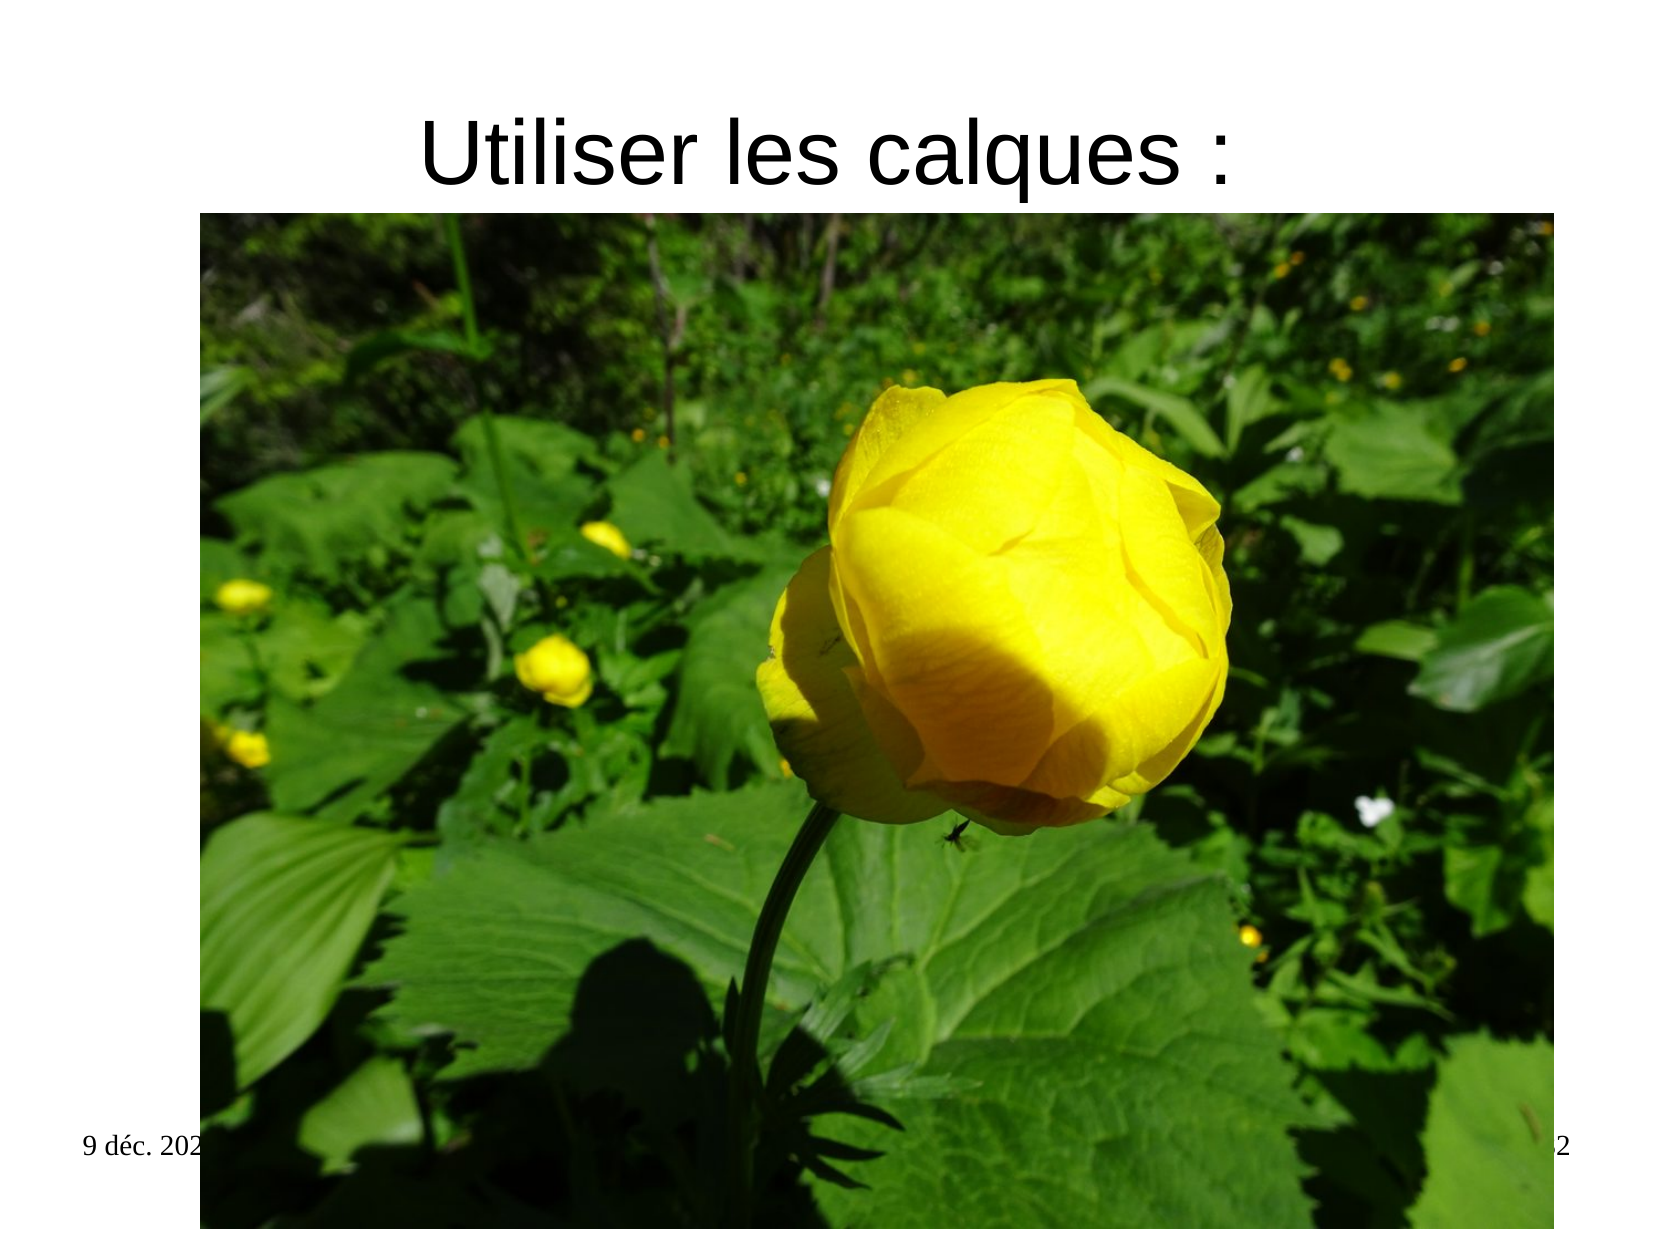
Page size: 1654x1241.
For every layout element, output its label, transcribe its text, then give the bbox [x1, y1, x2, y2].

picture [200, 213, 1554, 1229]
title Utiliser les calques : [82, 49, 1571, 257]
